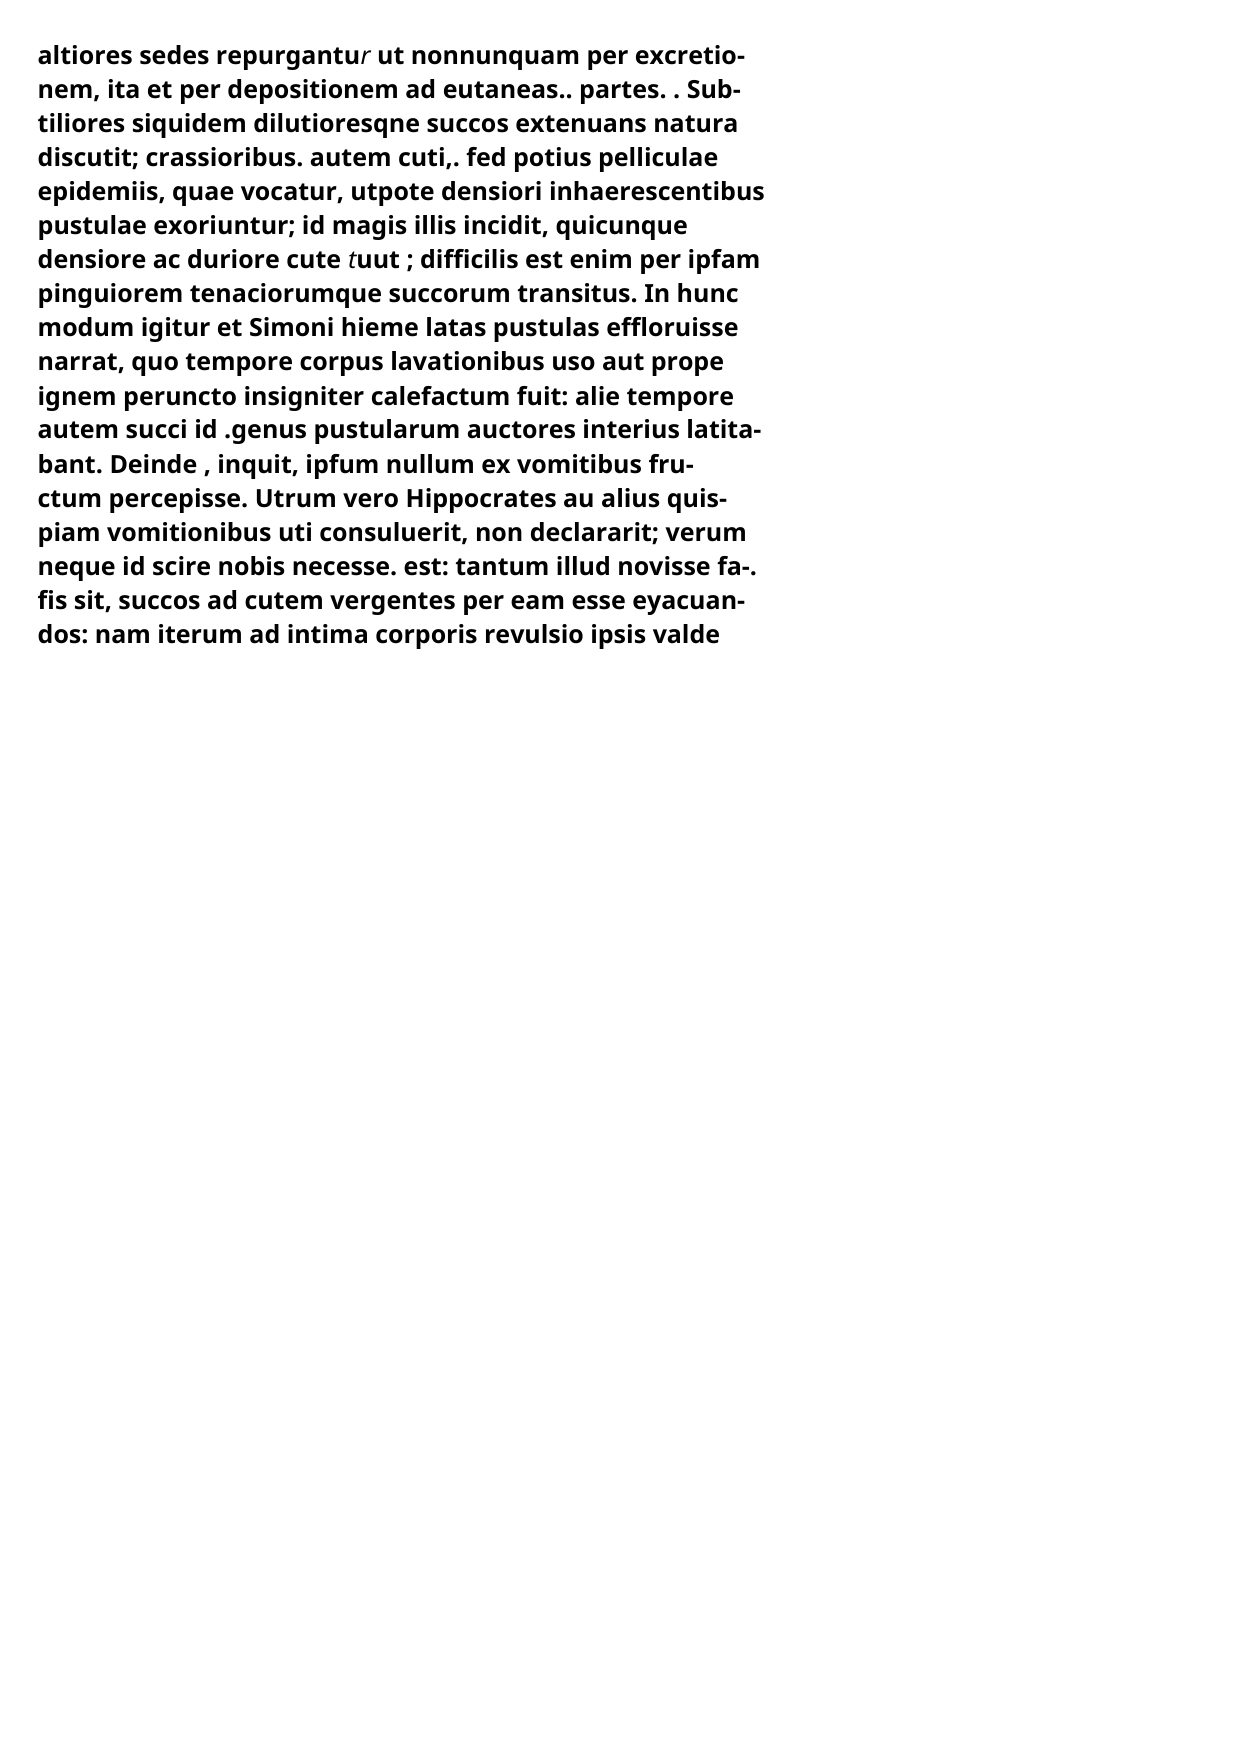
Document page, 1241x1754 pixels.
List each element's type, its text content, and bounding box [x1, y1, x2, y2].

text altiores sedes repurgantur ut nonnunquam per excretio- nem, ita et per depositionem ad eutaneas.. partes. . Sub- tiliores siquidem dilutioresqne succos extenuans natura discutit; crassioribus. autem cuti,. fed potius pelliculae epidemiis, quae vocatur, utpote densiori inhaerescentibus pustulae exoriuntur; id magis illis incidit, quicunque densiore ac duriore cute tuut ; difficilis est enim per ipfam pinguiorem tenaciorumque succorum transitus. In hunc modum igitur et Simoni hieme latas pustulas effloruisse narrat, quo tempore corpus lavationibus uso aut prope ignem peruncto insigniter calefactum fuit: alie tempore autem succi id .genus pustularum auctores interius latita- bant. Deinde , inquit, ipfum nullum ex vomitibus fru- ctum percepisse. Utrum vero Hippocrates au alius quis- piam vomitionibus uti consuluerit, non declararit; verum neque id scire nobis necesse. est: tantum illud novisse fa-. fis sit, succos ad cutem vergentes per eam esse eyacuan- dos: nam iterum ad intima corporis revulsio ipsis valde [37, 37, 1203, 651]
